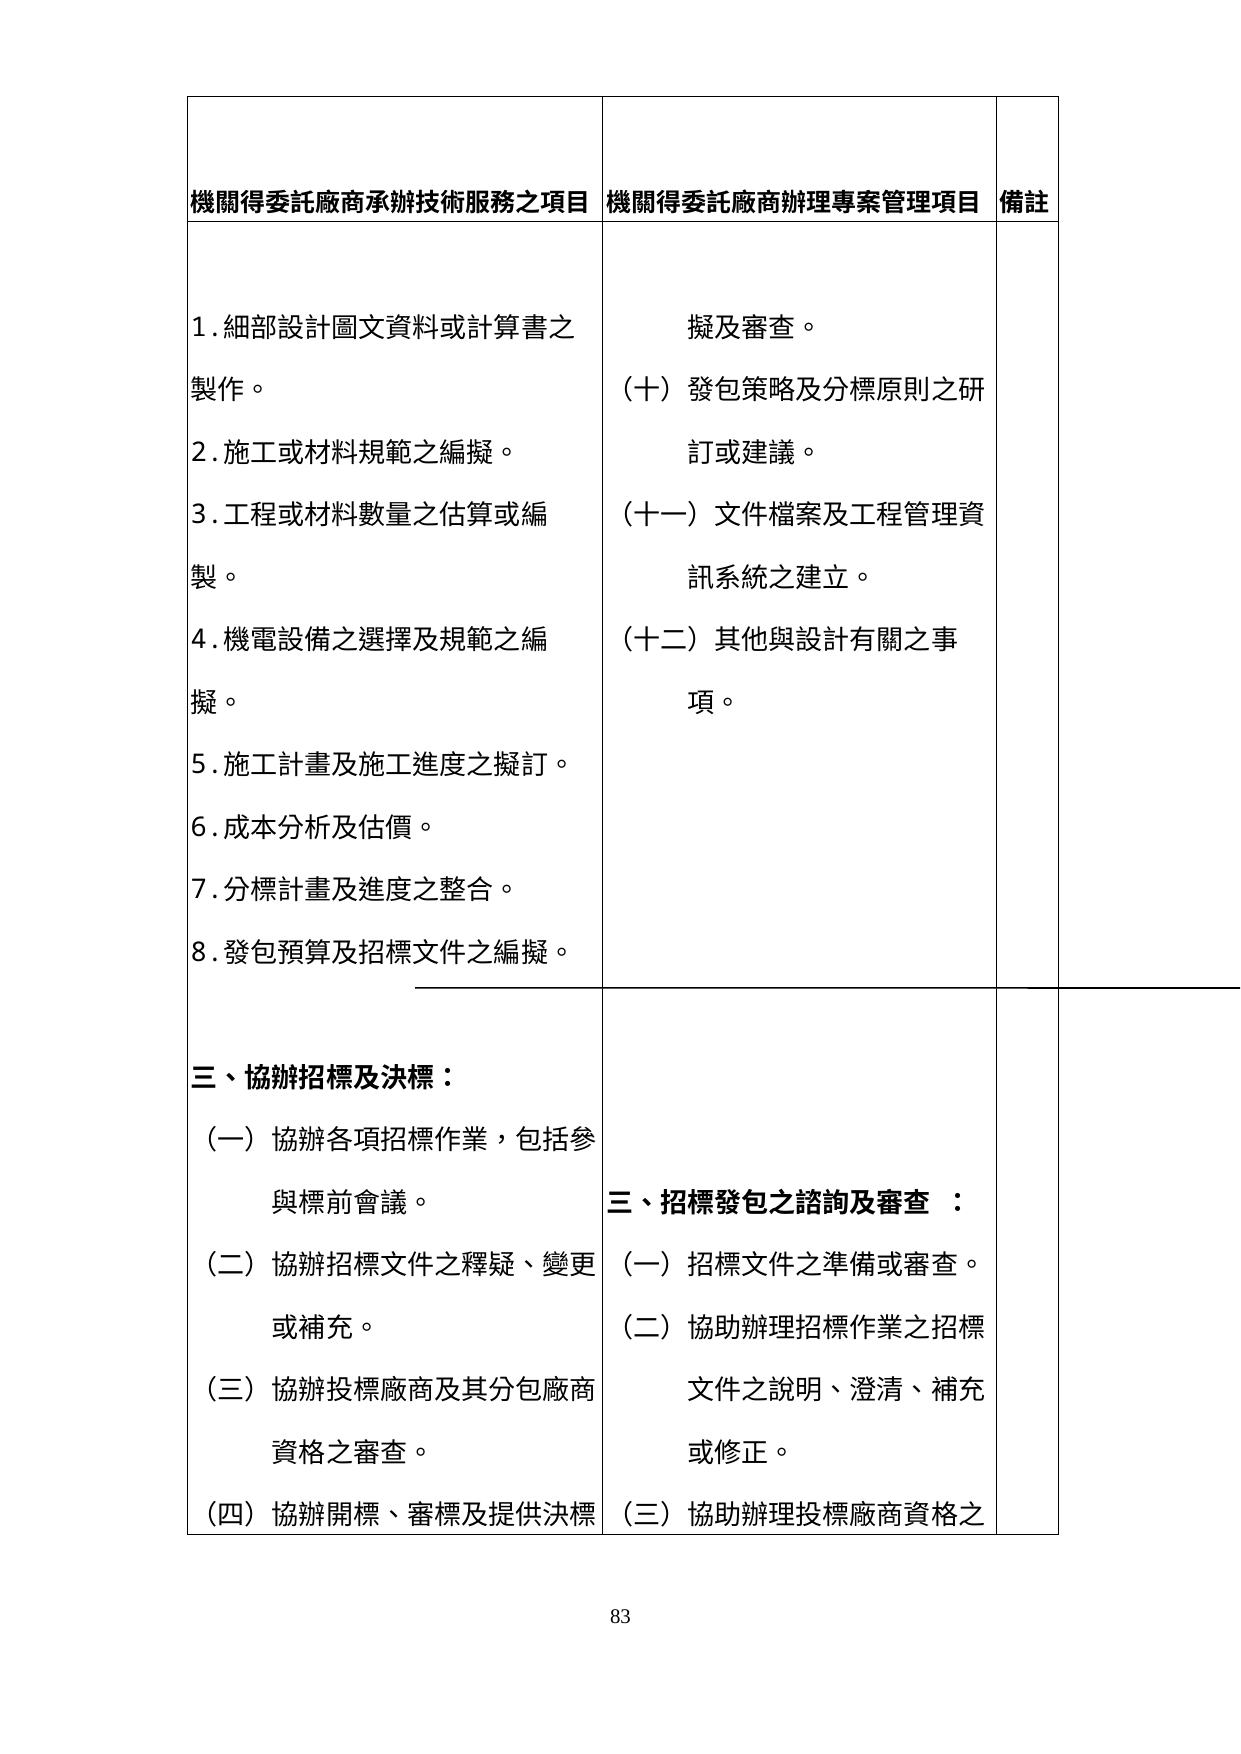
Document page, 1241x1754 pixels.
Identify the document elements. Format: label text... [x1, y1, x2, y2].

table_cell [997, 222, 1058, 987]
table_header 機關得委託廠商辦理專案管理項目 [603, 97, 996, 221]
table_header 備註 [997, 97, 1058, 221]
table_cell [997, 989, 1058, 1534]
table_cell 三、招標發包之諮詢及審查 ： （一）招標文件之準備或審查。 （二）協助辦理招標作業之招標文件之說明、澄清、補充或修正。 （三）協助辦理投標廠商資格之 [603, 989, 996, 1534]
table_cell 擬及審查。 （十）發包策略及分標原則之研訂或建議。 （十一）文件檔案及工程管理資訊系統之建立。 （十二）其他與設計有關之事項。 [603, 222, 996, 987]
table_header 機關得委託廠商承辦技術服務之項目 [188, 97, 602, 221]
table_cell 1.細部設計圖文資料或計算書之製作。 2.施工或材料規範之編擬。 3.工程或材料數量之估算或編製。 4.機電設備之選擇及規範之編擬。 5.施工計畫及施工進度之擬訂。 6.成本分析及估價。 7.分標計畫及進度之整合。 8.發包預算及招標文件之編擬。 三、協辦招標及決標： （一）協辦各項招標作業，包括參與標前會議。 （二）協辦招標文件之釋疑、變更或補充。 （三）協辦投標廠商及其分包廠商資格之審查。 （四）協辦開標、審標及提供決標 [188, 222, 602, 1534]
